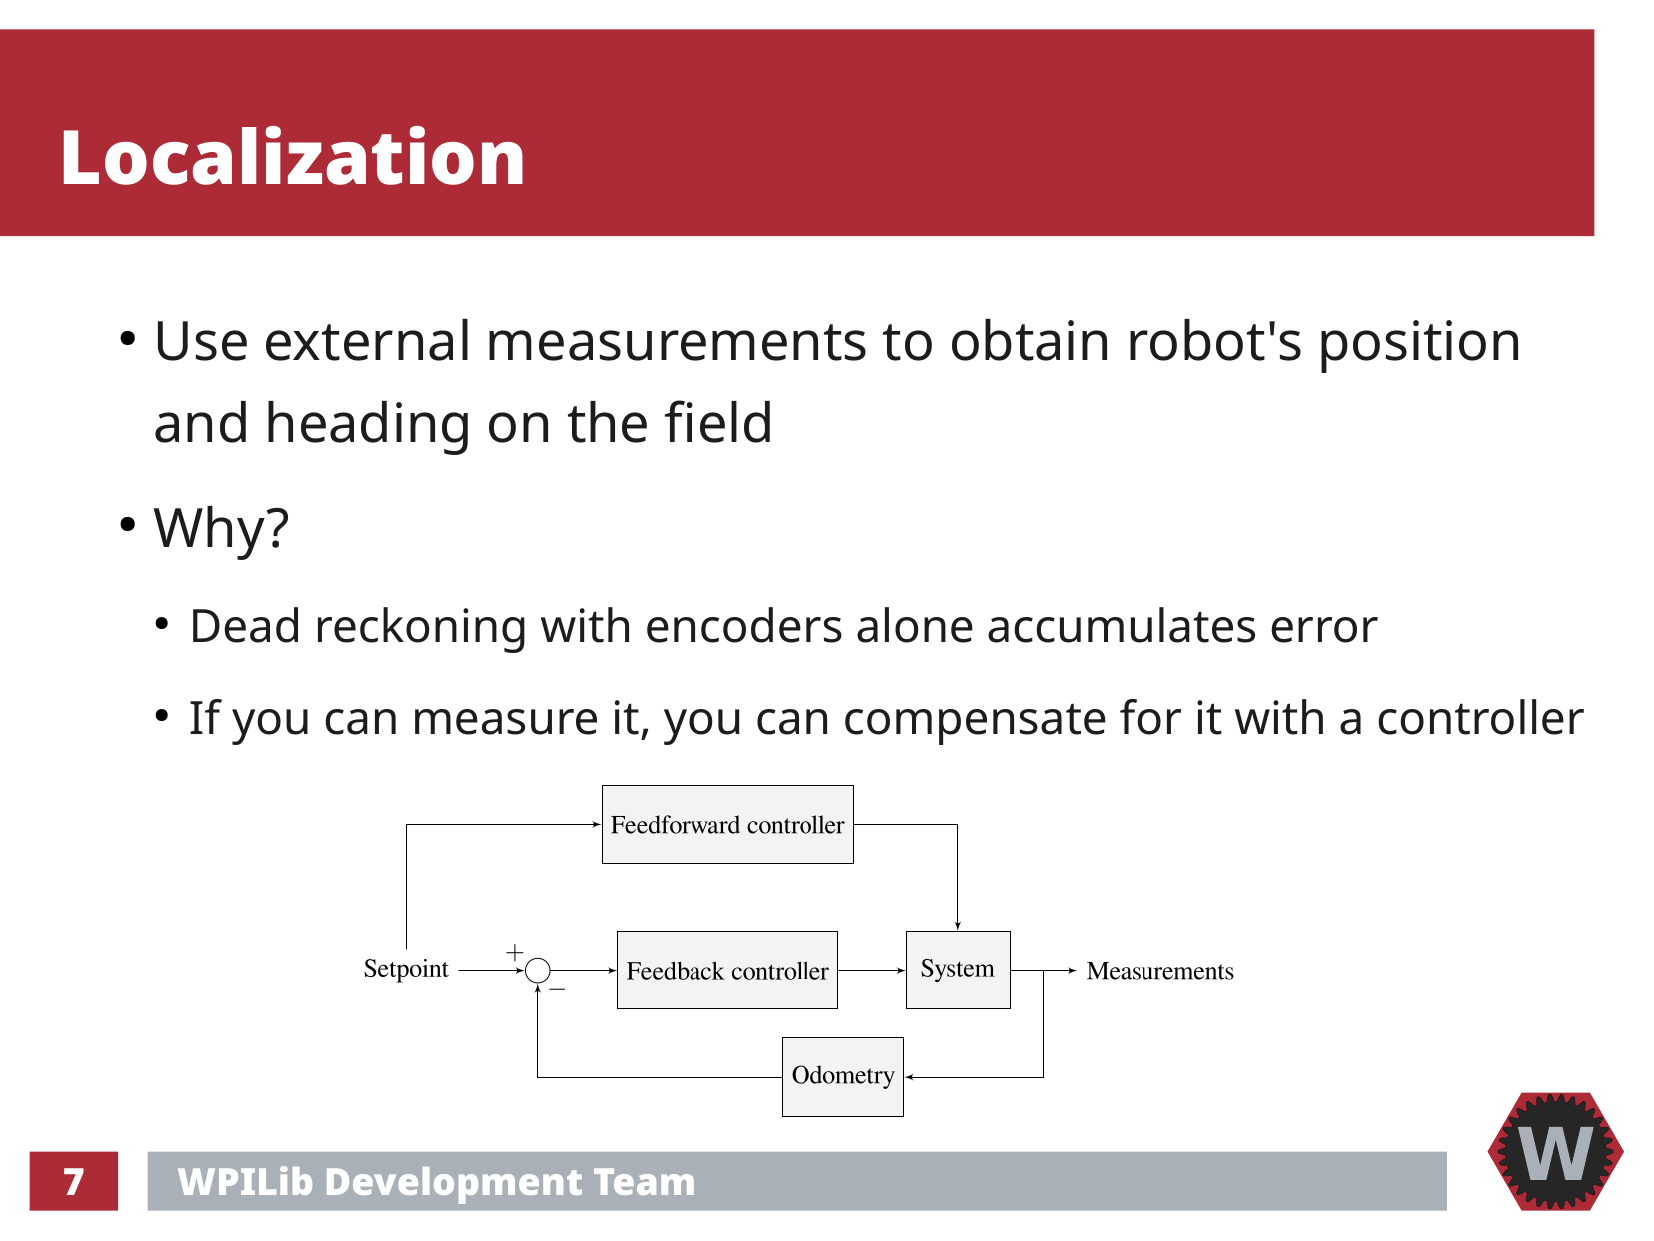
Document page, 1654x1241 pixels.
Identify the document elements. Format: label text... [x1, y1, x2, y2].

list Use external measurements to obtain robot's position and heading on the field Why? Dead reckoning with encoders alone accumulates error If you can measure it, you can compensate for it with a controller [118, 295, 1613, 1123]
picture [354, 777, 1256, 1123]
title Localization [59, 59, 1595, 207]
